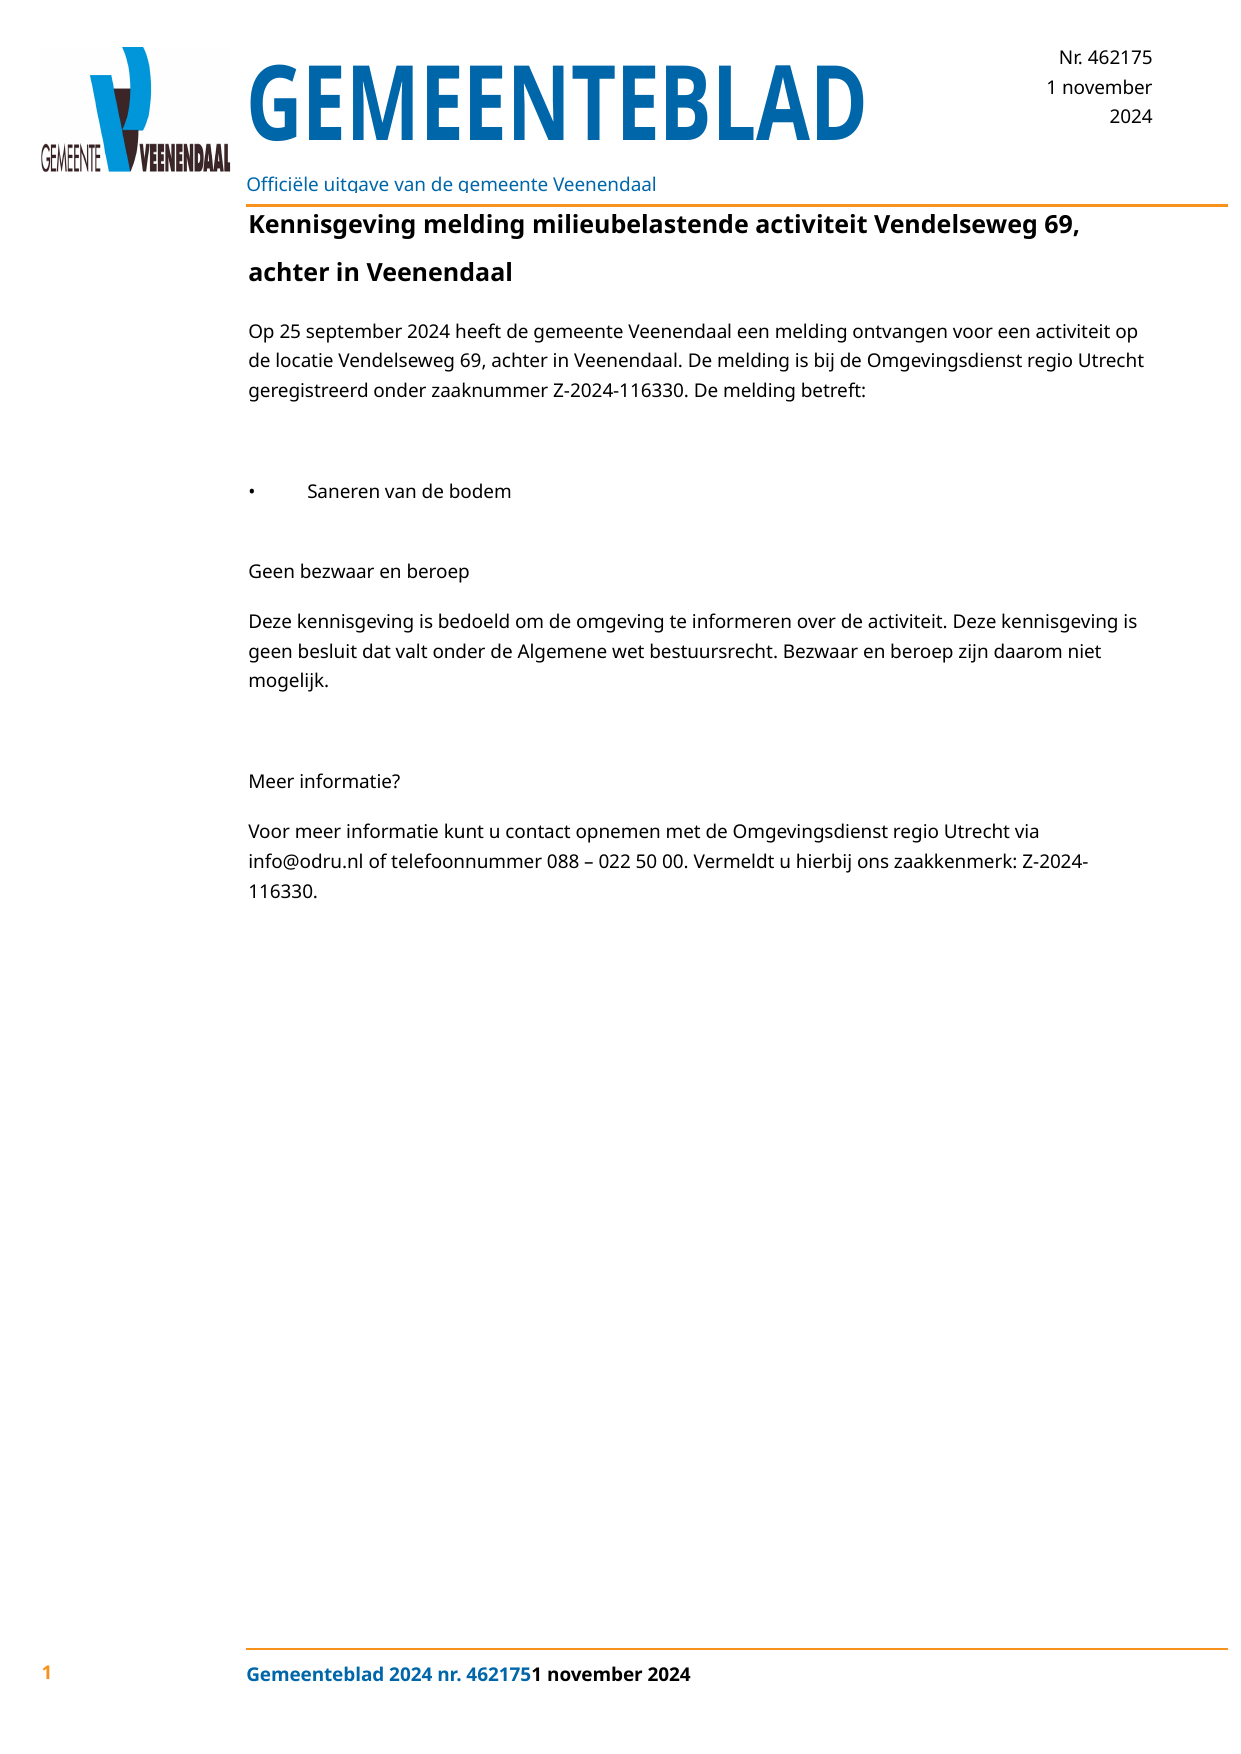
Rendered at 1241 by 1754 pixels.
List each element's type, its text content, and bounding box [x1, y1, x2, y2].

text Voor meer informatie kunt u contact opnemen met de Omgevingsdienst regio Utrecht via info@odru.nl of telefoonnummer 088 – 022 50 00. Vermeldt u hierbij ons zaakkenmerk: Z-2024-116330. [248, 819, 1152, 904]
text Meer informatie? [248, 768, 1152, 794]
text Deze kennisgeving is bedoeld om de omgeving te informeren over de activiteit. Deze kennisgeving is geen besluit dat valt onder de Algemene wet bestuursrecht. Bezwaar en beroep zijn daarom niet mogelijk. [248, 608, 1152, 693]
text Op 25 september 2024 heeft de gemeente Veenendaal een melding ontvangen voor een activiteit op de locatie Vendelseweg 69, achter in Veenendaal. De melding is bij de Omgevingsdienst regio Utrecht geregistreerd onder zaaknummer Z-2024-116330. De melding betreft: [248, 318, 1152, 403]
picture [41, 47, 130, 172]
list Saneren van de bodem [248, 478, 1152, 504]
text Kennisgeving melding milieubelastende activiteit Vendelseweg 69, achter in Veenendaal [248, 207, 1152, 288]
picture [123, 47, 231, 172]
text Geen bezwaar en beroep [248, 558, 1152, 584]
